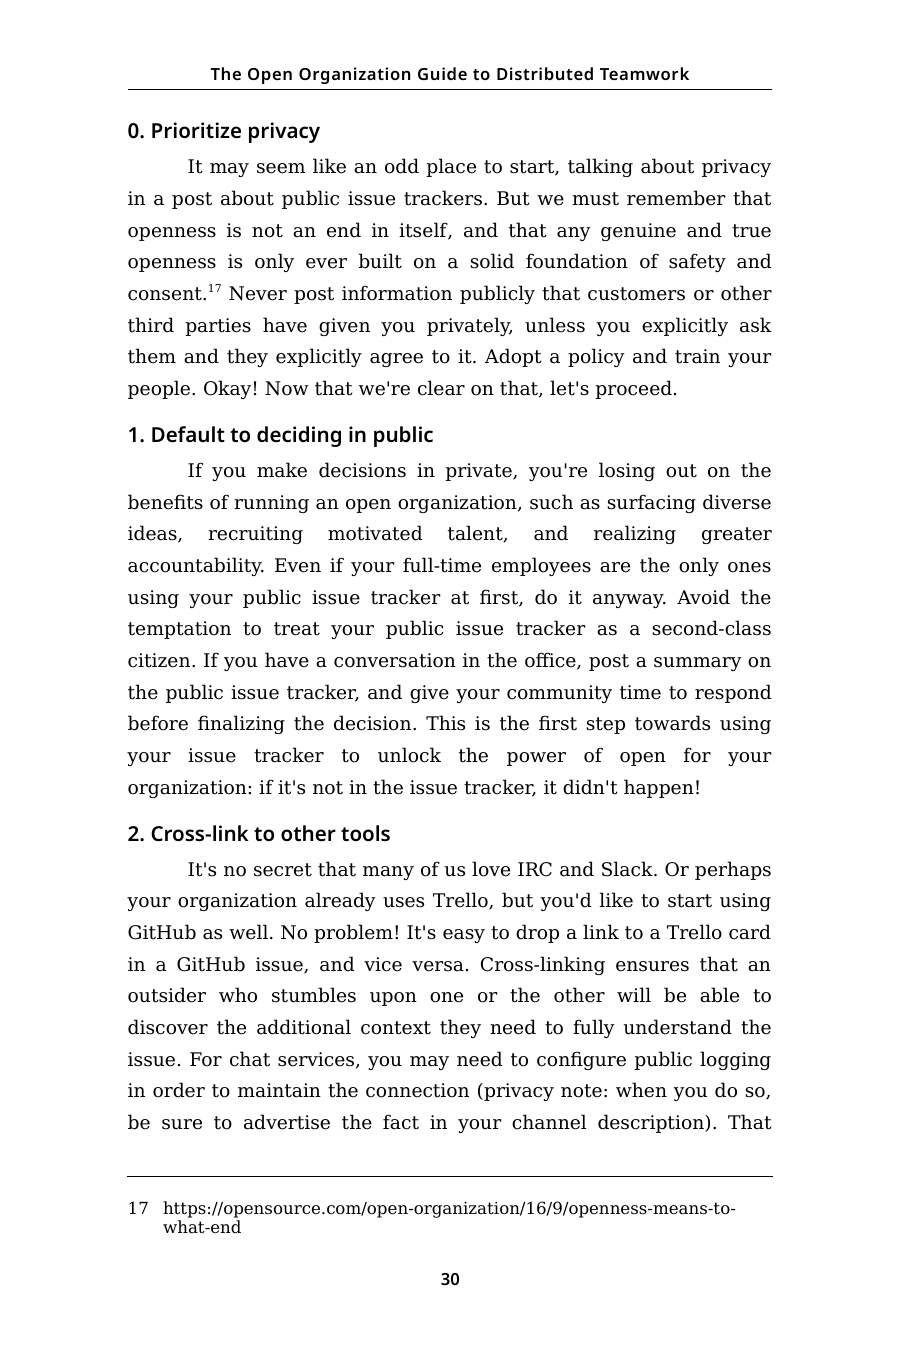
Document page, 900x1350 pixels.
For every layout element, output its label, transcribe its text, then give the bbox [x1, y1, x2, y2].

subtitle 1. Default to deciding in public [127, 422, 772, 447]
text It's no secret that many of us love IRC and Slack. Or perhaps your organization already uses Trello, but you'd like to start using GitHub as well. No problem! It's easy to drop a link to a Trello card in a GitHub issue, and vice versa. Cross-linking ensures that an outsider who stumbles upon one or the other will be able to discover the additional context they need to fully understand the issue. For chat services, you may need to configure public logging in order to maintain the connection (privacy note: when you do so, be sure to advertise the fact in your channel description). That [127, 859, 772, 1134]
subtitle 2. Cross-link to other tools [127, 821, 772, 846]
subtitle 0. Prioritize privacy [127, 118, 772, 144]
text It may seem like an odd place to start, talking about privacy in a post about public issue trackers. But we must remember that openness is not an end in itself, and that any genuine and true openness is only ever built on a solid foundation of safety and consent. Never post information publicly that customers or other third parties have given you privately, unless you explicitly ask them and they explicitly agree to it. Adopt a policy and train your people. Okay! Now that we're clear on that, let's proceed. [127, 156, 772, 400]
text https://opensource.com/open-organization/16/9/openness-means-to-what-end [127, 1198, 772, 1237]
text If you make decisions in private, you're losing out on the benefits of running an open organization, such as surfacing diverse ideas, recruiting motivated talent, and realizing greater accountability. Even if your full-time employees are the only ones using your public issue tracker at first, do it anyway. Avoid the temptation to treat your public issue tracker as a second-class citizen. If you have a conversation in the office, post a summary on the public issue tracker, and give your community time to respond before finalizing the decision. This is the first step towards using your issue tracker to unlock the power of open for your organization: if it's not in the issue tracker, it didn't happen! [127, 460, 772, 798]
